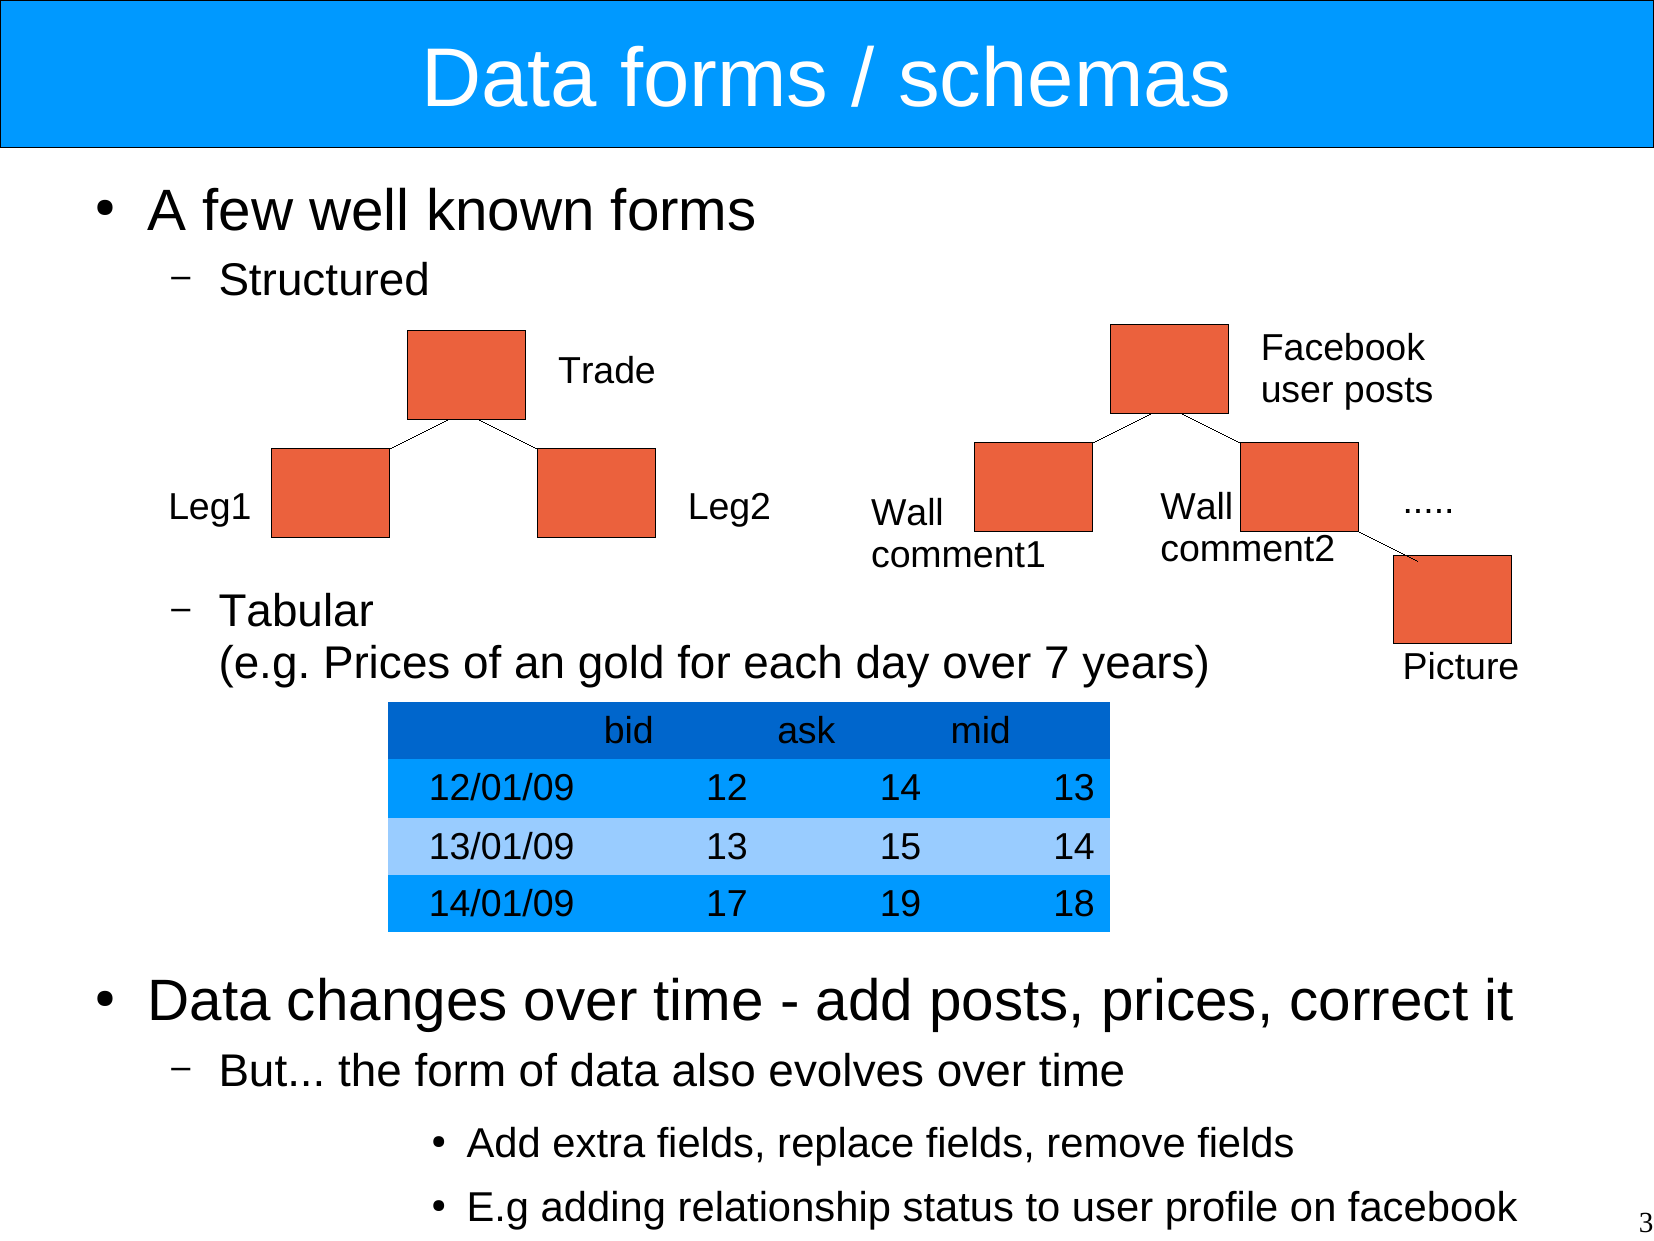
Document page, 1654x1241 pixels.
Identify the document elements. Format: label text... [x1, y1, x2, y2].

text_box ..... [1387, 472, 1470, 530]
table_header bid [589, 702, 763, 759]
table_header mid [936, 702, 1110, 759]
text_box [974, 442, 1093, 532]
text_box [271, 448, 390, 538]
table_cell 13/01/09 [388, 818, 589, 875]
text_box [537, 448, 656, 538]
table_cell 19 [763, 875, 936, 932]
table_header [388, 702, 589, 759]
text_box Leg2 [673, 478, 786, 536]
table_cell 14 [936, 818, 1110, 875]
list A few well known forms Structured Tabular (e.g. Prices of an gold for each day over 7 years) Data changes over time - add posts, prices, correct it But... the form of data also evolves over time Add extra fields, replace fields, remove fields E.g adding relationship status to user profile on facebook [76, 177, 1565, 1228]
text_box Trade [543, 342, 671, 400]
text_box Facebook user posts [1246, 318, 1449, 418]
table_cell 14 [763, 759, 936, 818]
text_box [407, 330, 526, 420]
text_box [1110, 324, 1229, 414]
table_cell 13 [936, 759, 1110, 818]
table_cell 12 [589, 759, 763, 818]
table_cell 17 [589, 875, 763, 932]
text_box Wall comment1 [856, 484, 1061, 584]
table_header ask [763, 702, 936, 759]
text_box Picture [1387, 637, 1535, 695]
text_box [1240, 442, 1359, 532]
table_cell 14/01/09 [388, 875, 589, 932]
text_box Wall comment2 [1145, 478, 1351, 578]
table_cell 15 [763, 818, 936, 875]
table_cell 12/01/09 [388, 759, 589, 818]
table_cell 13 [589, 818, 763, 875]
table_cell 18 [936, 875, 1110, 932]
text_box Leg1 [153, 478, 267, 536]
text_box [1393, 555, 1512, 637]
title Data forms / schemas [82, 21, 1571, 135]
